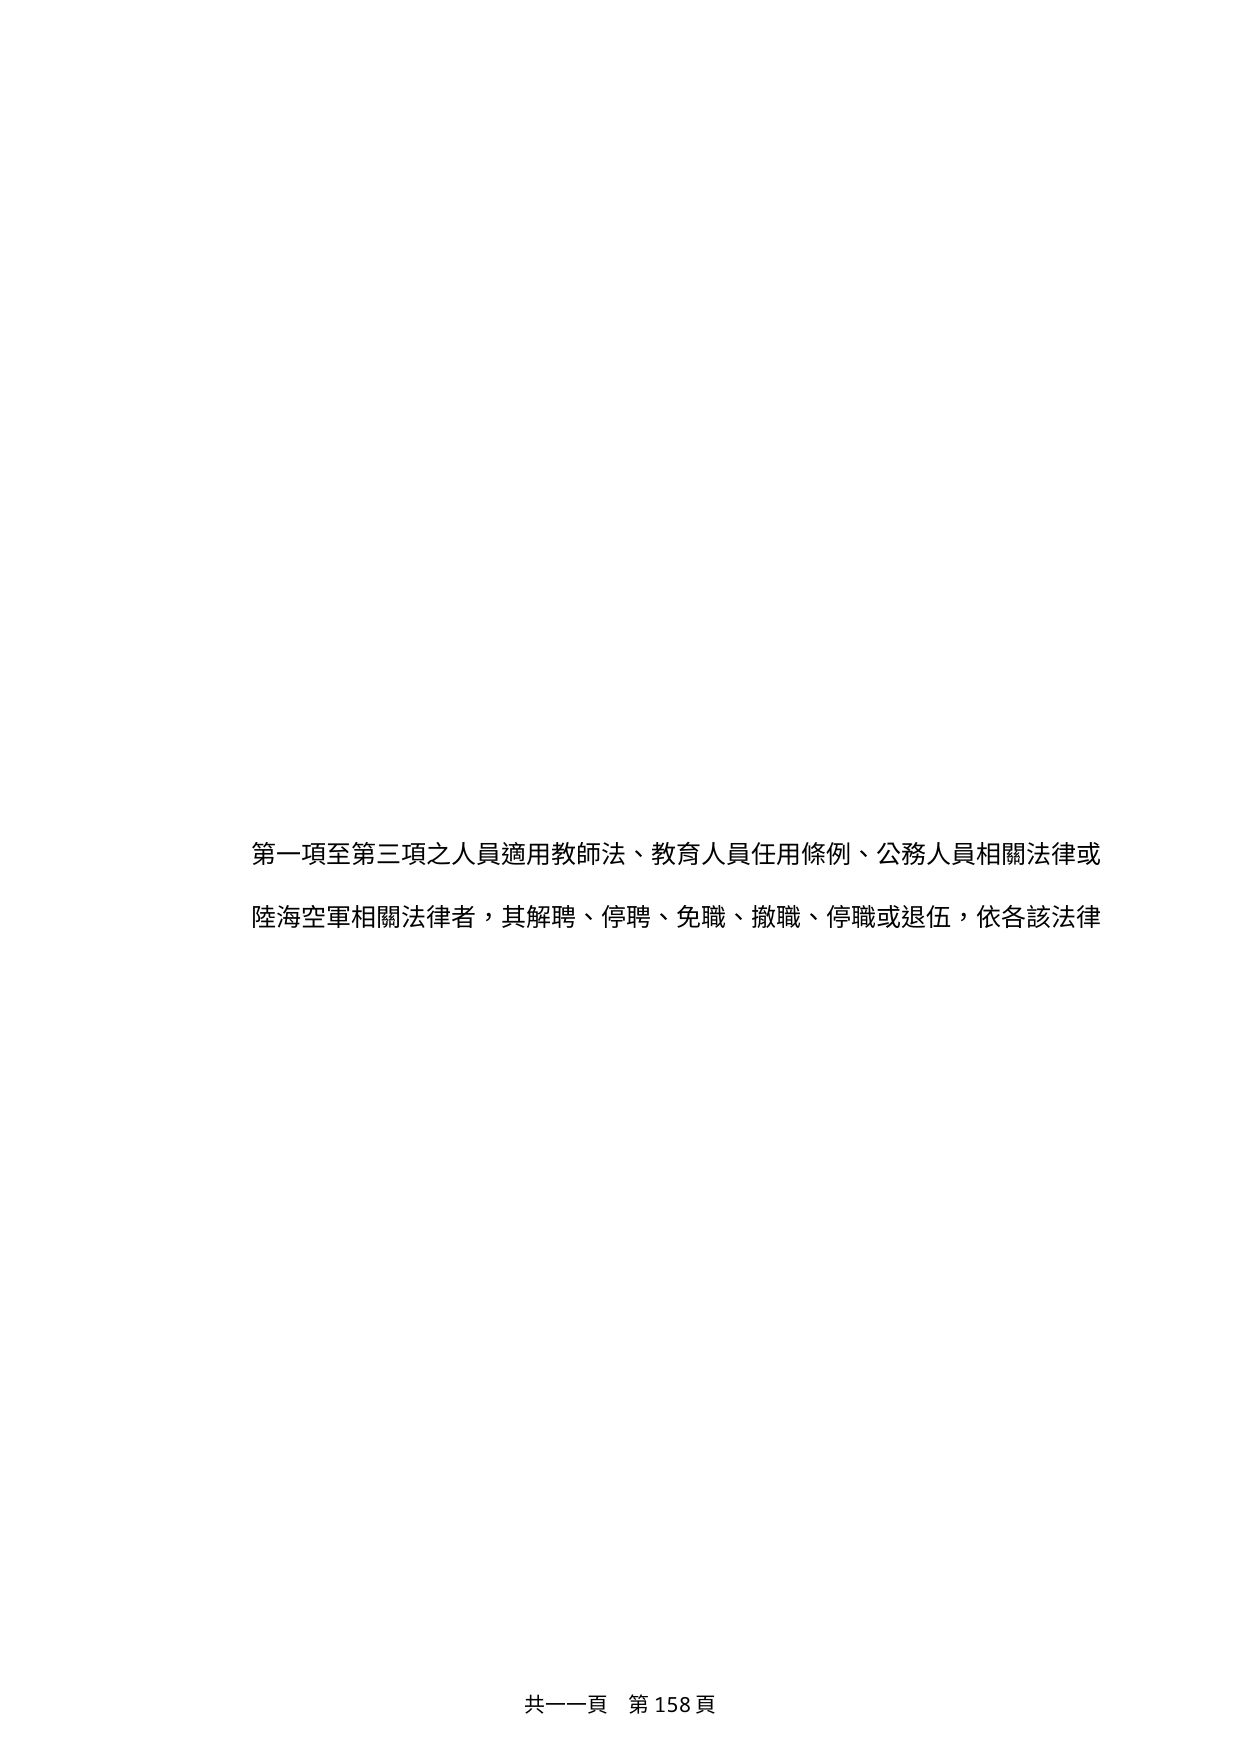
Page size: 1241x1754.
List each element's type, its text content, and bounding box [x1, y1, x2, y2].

text 第一項至第三項之人員適用教師法、教育人員任用條例、公務人員相關法律或陸海空軍相關法律者，其解聘、停聘、免職、撤職、停職或退伍，依各該法律 [251, 811, 1122, 936]
